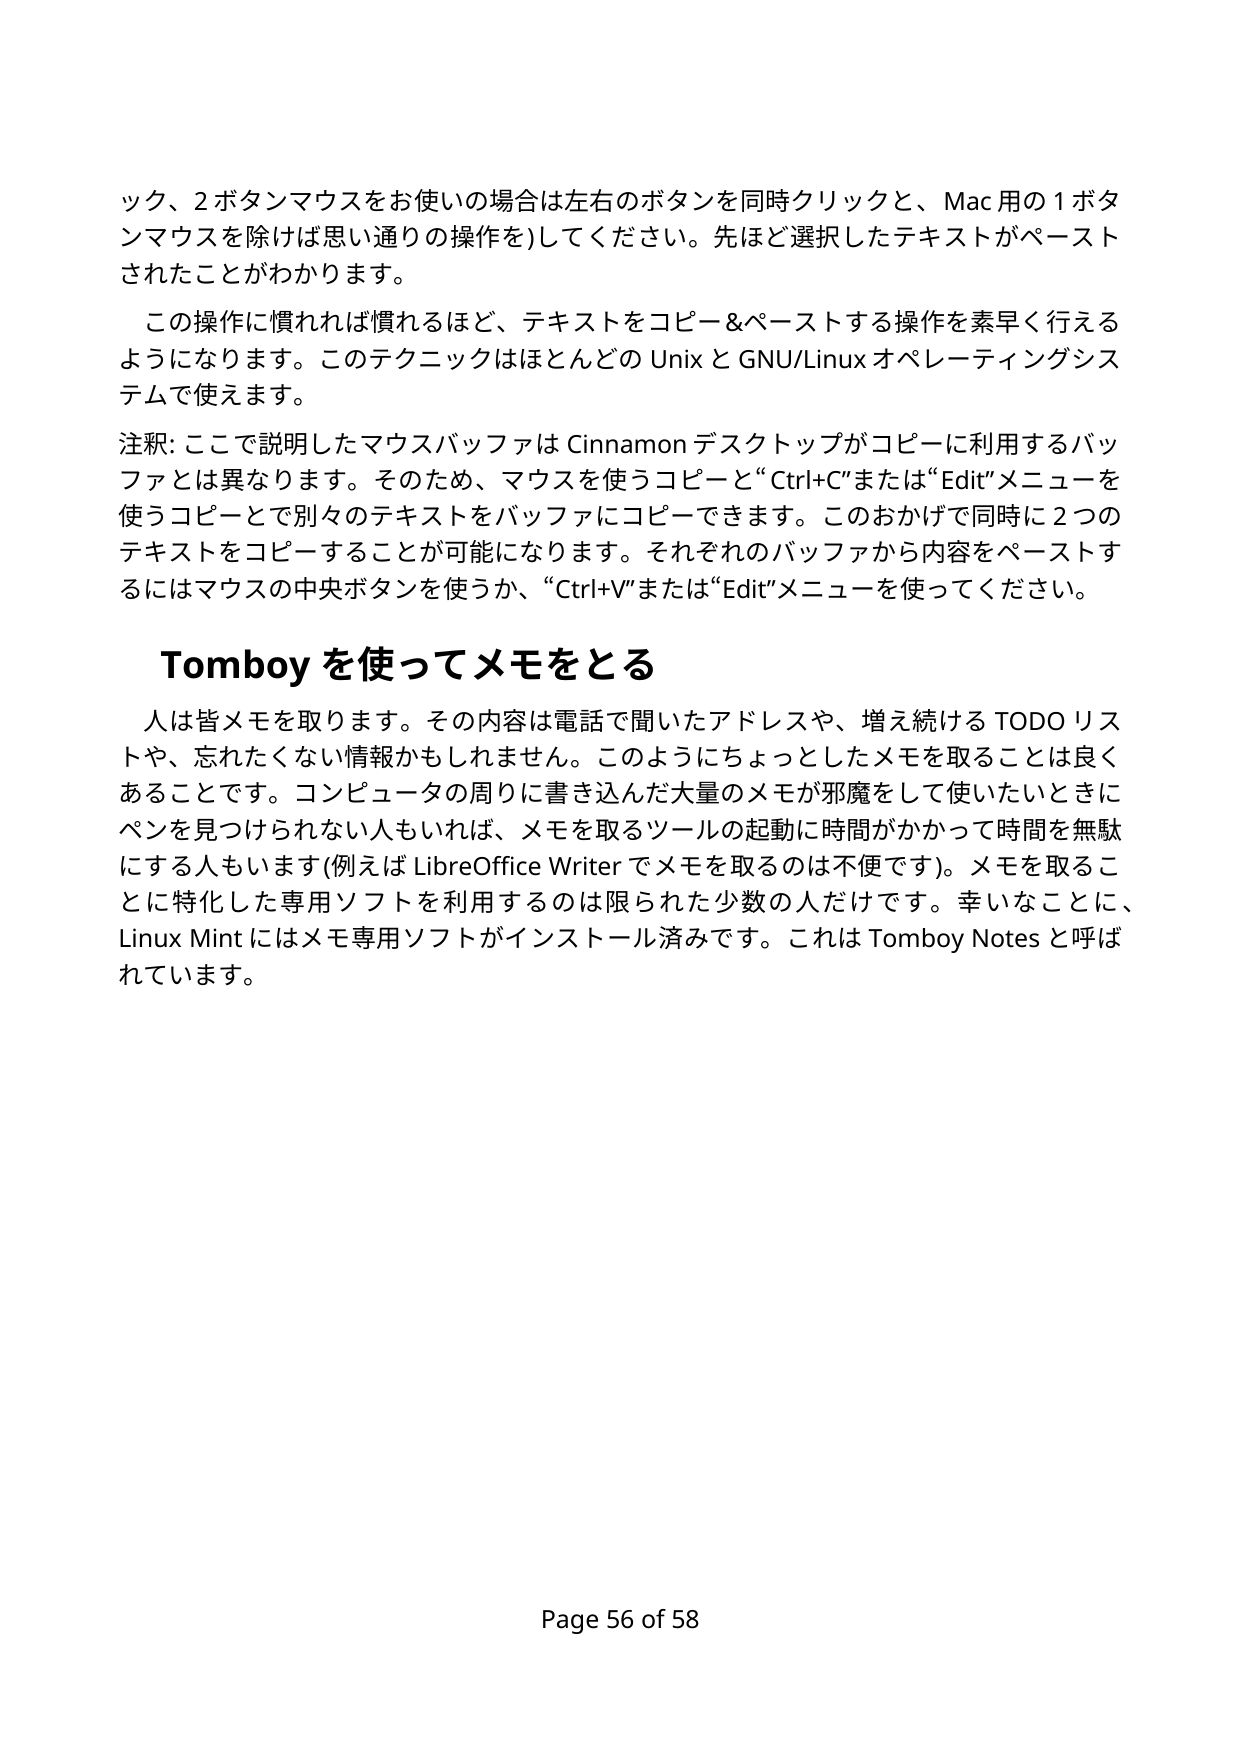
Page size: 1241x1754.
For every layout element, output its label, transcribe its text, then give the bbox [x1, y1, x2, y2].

text 人は皆メモを取ります。その内容は電話で聞いたアドレスや、増え続けるTODOリストや、忘れたくない情報かもしれません。このようにちょっとしたメモを取ることは良くあることです。コンピュータの周りに書き込んだ大量のメモが邪魔をして使いたいときにペンを見つけられない人もいれば、メモを取るツールの起動に時間がかかって時間を無駄にする人もいます(例えばLibreOffice Writerでメモを取るのは不便です)。メモを取ることに特化した専用ソフトを利用するのは限られた少数の人だけです。幸いなことに、Linux Mintにはメモ専用ソフトがインストール済みです。これはTomboy Notesと呼ばれています。 [118, 701, 1122, 991]
text ック、2ボタンマウスをお使いの場合は左右のボタンを同時クリックと、Mac用の1ボタンマウスを除けば思い通りの操作を)してください。先ほど選択したテキストがペーストされたことがわかります。 [118, 182, 1122, 290]
subtitle Tomboy を使ってメモをとる [118, 634, 1122, 689]
text この操作に慣れれば慣れるほど、テキストをコピー&ペーストする操作を素早く行えるようになります。このテクニックはほとんどのUnixとGNU/Linuxオペレーティングシステムで使えます。 [118, 303, 1122, 412]
